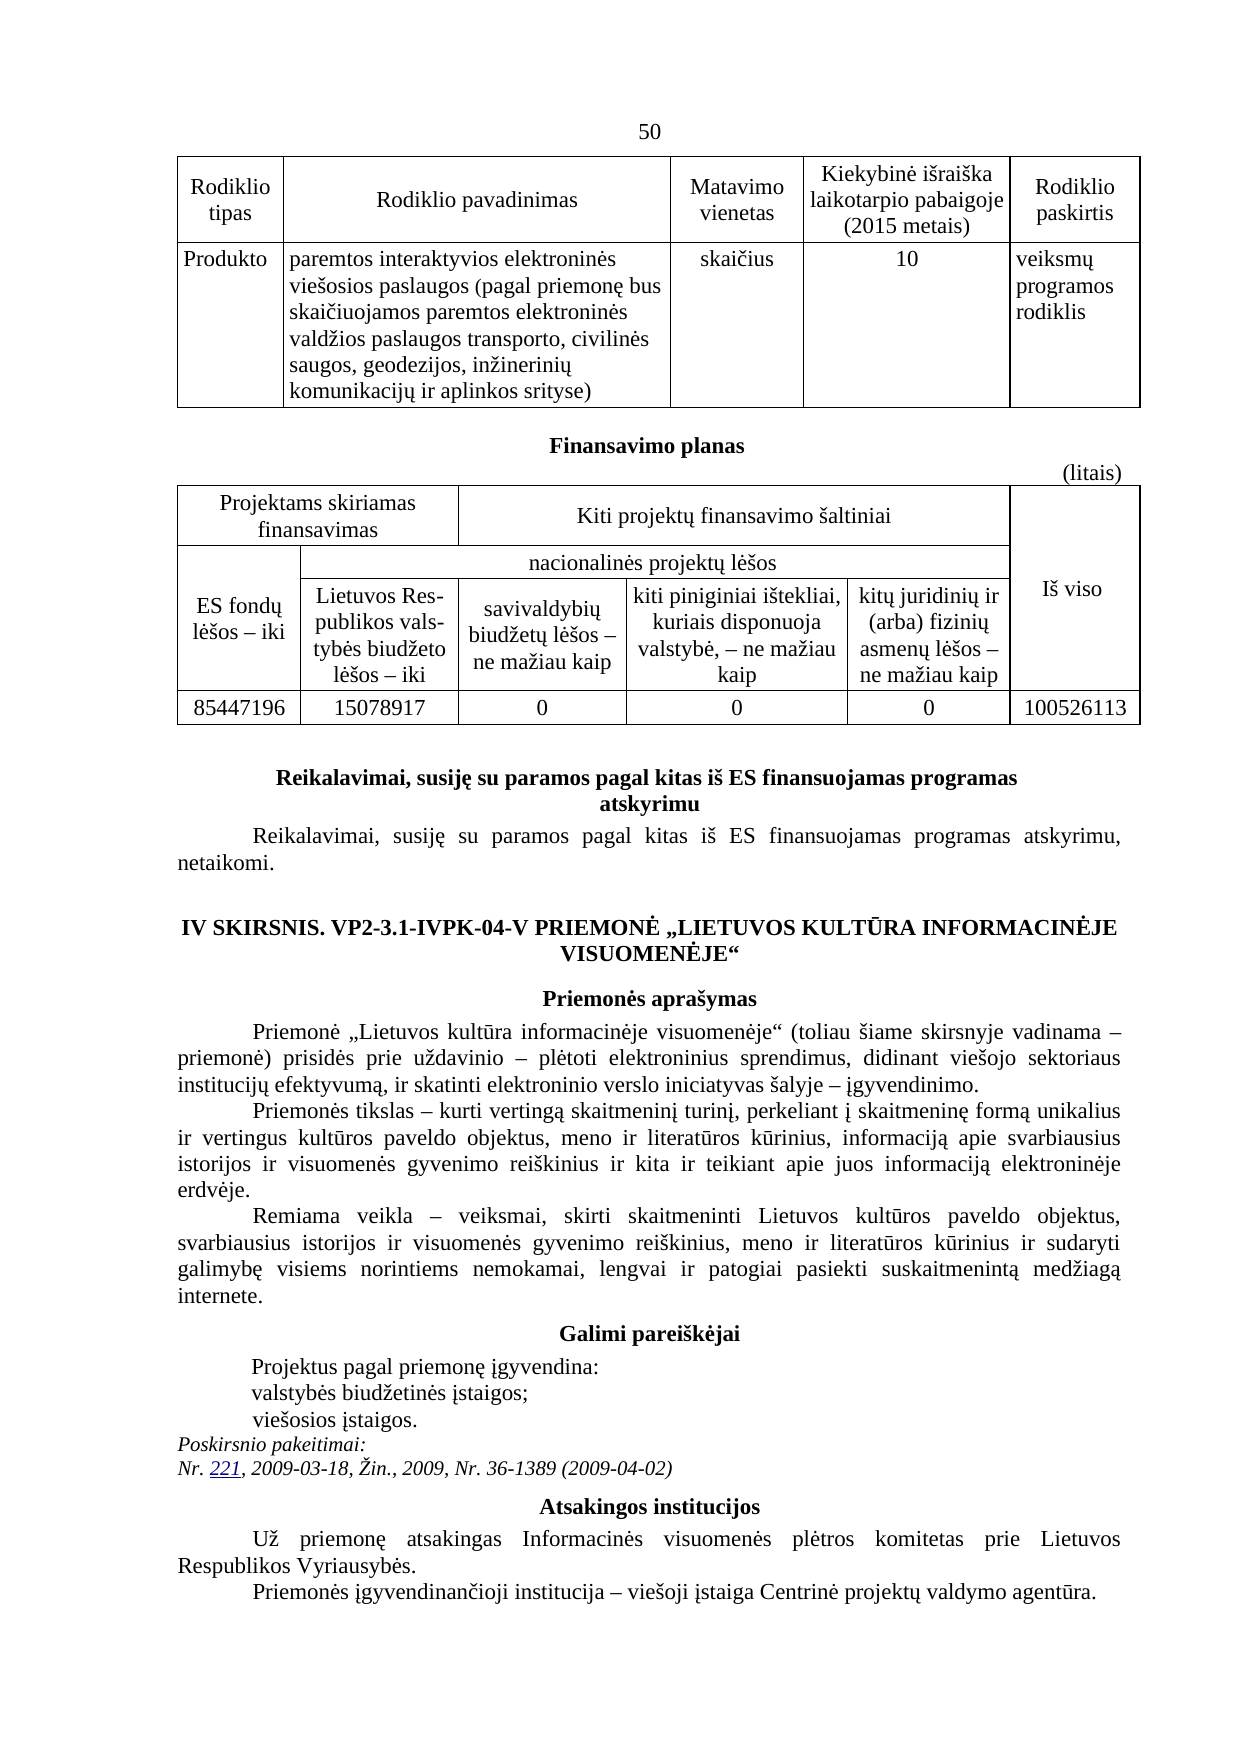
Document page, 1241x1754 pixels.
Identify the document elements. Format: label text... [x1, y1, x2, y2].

table_header Rodiklio pavadinimas [284, 157, 670, 242]
table_cell Produkto [178, 243, 283, 407]
text viešosios įstaigos. [177, 1406, 1122, 1432]
text Reikalavimai, susiję su paramos pagal kitas iš ES finansuojamas programas atskyrimu, netaikomi. [177, 822, 1122, 875]
text Priemonės įgyvendinančioji institucija – viešoji įstaiga Centrinė projektų valdymo agentūra. [177, 1578, 1122, 1604]
text Remiama veikla – veiksmai, skirti skaitmeninti Lietuvos kultūros paveldo objektus, svarbiausius istorijos ir visuomenės gyvenimo reiškinius, meno ir literatūros kūrinius ir sudaryti galimybę visiems norintiems nemokamai, lengvai ir patogiai pasiekti suskaitmenintą medžiagą internete. [177, 1203, 1122, 1308]
table_cell 0 [848, 691, 1009, 724]
table_cell 15078917 [301, 691, 458, 724]
text IV SKIRSNIS. VP2-3.1-IVPK-04-V PRIEMONĖ „LIETUVOS KULTŪRA INFORMACINĖJE VISUOMENĖJE“ [177, 914, 1122, 967]
text Poskirsnio pakeitimai: [177, 1432, 1122, 1456]
text Reikalavimai, susiję su paramos pagal kitas iš ES finansuojamas programas atskyrimu [177, 737, 1122, 816]
text Priemonės aprašymas [177, 986, 1122, 1012]
table_cell nacionalinės projektų lėšos [301, 546, 1009, 578]
text Priemonė „Lietuvos kultūra informacinėje visuomenėje“ (toliau šiame skirsnyje vadinama – priemonė) prisidės prie uždavinio – plėtoti elektroninius sprendimus, didinant viešojo sektoriaus institucijų efektyvumą, ir skatinti elektroninio verslo iniciatyvas šalyje – įgyvendinimo. [177, 1018, 1122, 1097]
table_header Rodiklio paskirtis [1011, 157, 1139, 242]
table_cell 0 [459, 691, 626, 724]
table_header Rodiklio tipas [178, 157, 283, 242]
table_cell 0 [627, 691, 847, 724]
table_cell kitų juridinių ir (arba) fizinių asmenų lėšos – ne mažiau kaip [848, 579, 1009, 690]
table_header Kiekybinė išraiška laikotarpio pabaigoje (2015 metais) [804, 157, 1009, 242]
text Finansavimo planas [177, 433, 1122, 459]
table_header Iš viso [1011, 486, 1139, 690]
text Priemonės tikslas – kurti vertingą skaitmeninį turinį, perkeliant į skaitmeninę formą unikalius ir vertingus kultūros paveldo objektus, meno ir literatūros kūrinius, informaciją apie svarbiausius istorijos ir visuomenės gyvenimo reiškinius ir kita ir teikiant apie juos informaciją elektroninėje erdvėje. [177, 1097, 1122, 1203]
table_cell veiksmų programos rodiklis [1011, 243, 1139, 407]
text Projektus pagal priemonę įgyvendina: [177, 1353, 1122, 1379]
text Nr. 221, 2009-03-18, Žin., 2009, Nr. 36-1389 (2009-04-02) [177, 1456, 1122, 1480]
table_cell savivaldybių biudžetų lėšos – ne mažiau kaip [459, 579, 626, 690]
table_cell paremtos interaktyvios elektroninės viešosios paslaugos (pagal priemonę bus skaičiuojamos paremtos elektroninės valdžios paslaugos transporto, civilinės saugos, geodezijos, inžinerinių komunikacijų ir aplinkos srityse) [284, 243, 670, 407]
table_header Projektams skiriamas finansavimas [178, 486, 458, 545]
table_header Kiti projektų finansavimo šaltiniai [459, 486, 1009, 545]
text Atsakingos institucijos [177, 1493, 1122, 1519]
table_cell Lietuvos Res­publikos vals­tybės biudžeto lėšos – iki [301, 579, 458, 690]
table_cell skaičius [671, 243, 803, 407]
table_cell 10 [804, 243, 1009, 407]
table_cell 100526113 [1011, 691, 1139, 724]
table_cell kiti piniginiai ištekliai, kuriais disponuoja valstybė, – ne mažiau kaip [627, 579, 847, 690]
text (litais) [177, 459, 1122, 485]
text Už priemonę atsakingas Informacinės visuomenės plėtros komitetas prie Lietuvos Respublikos Vyriausybės. [177, 1525, 1122, 1578]
table_cell 85447196 [178, 691, 300, 724]
table_header Matavimo vienetas [671, 157, 803, 242]
text valstybės biudžetinės įstaigos; [177, 1379, 1122, 1406]
text Galimi pareiškėjai [177, 1321, 1122, 1347]
table_cell ES fondų lėšos – iki [178, 546, 300, 690]
